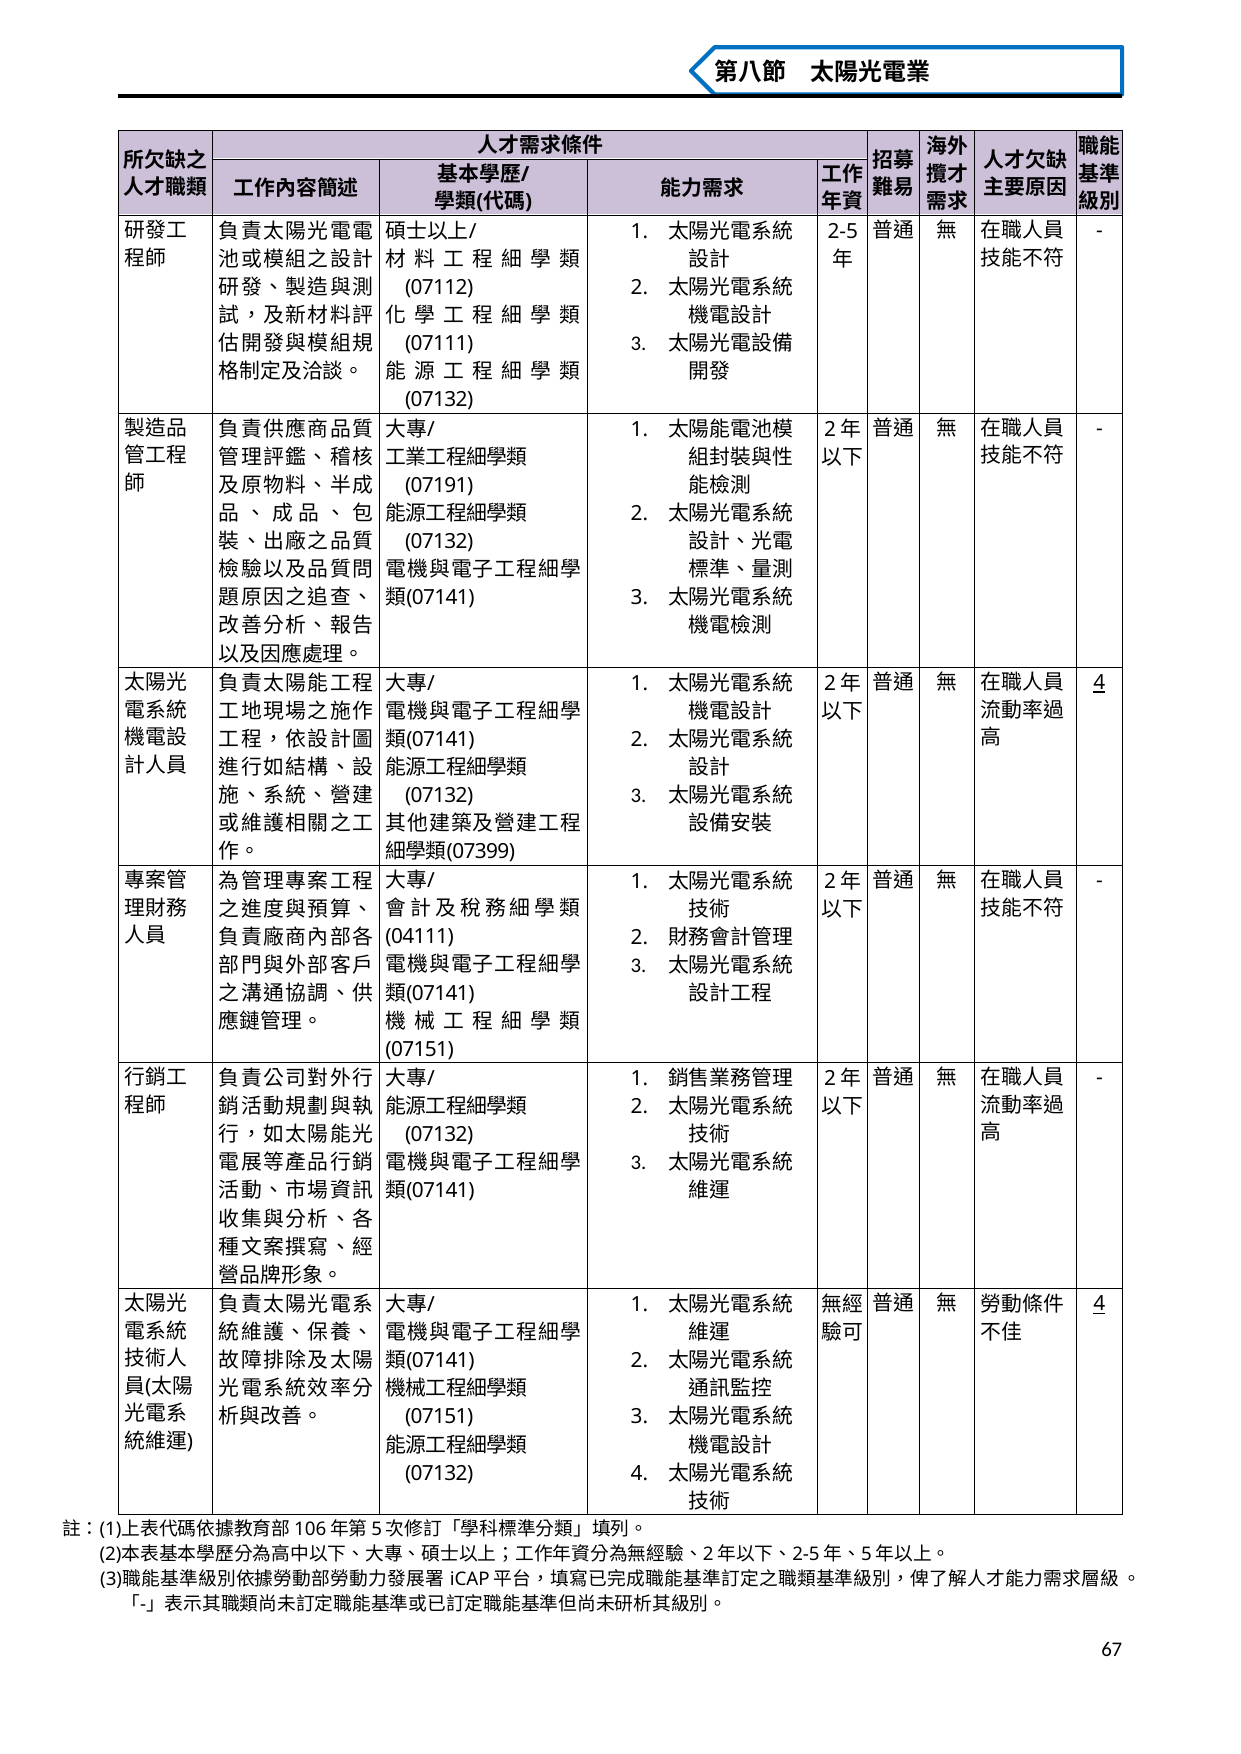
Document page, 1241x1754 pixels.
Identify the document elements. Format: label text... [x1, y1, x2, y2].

table_cell 太陽能電池模組封裝與性能檢測 太陽光電系統設計、光電標準、量測 太陽光電系統機電檢測 [588, 414, 817, 667]
table_cell 勞動條件不佳 [975, 1289, 1076, 1514]
table_cell 無 [920, 216, 974, 412]
table_cell - [1077, 1063, 1122, 1288]
table_cell 2年以下 [818, 414, 867, 667]
table_cell 無 [920, 414, 974, 667]
table_cell 大專/ 能源工程細學類(07132) 電機與電子工程細學類(07141) [380, 1063, 587, 1288]
table_header 人才需求條件 [213, 131, 867, 158]
table_cell 2年以下 [818, 1063, 867, 1288]
table_cell 大專/ 電機與電子工程細學類(07141) 機械工程細學類(07151) 能源工程細學類(07132) [380, 1289, 587, 1514]
table_cell 2年以下 [818, 668, 867, 864]
table_cell 無 [920, 866, 974, 1062]
table_cell 太陽光電系統技術 財務會計管理 太陽光電系統設計工程 [588, 866, 817, 1062]
table_cell 大專/ 工業工程細學類(07191) 能源工程細學類(07132) 電機與電子工程細學類(07141) [380, 414, 587, 667]
table_cell 無 [920, 1289, 974, 1514]
table_cell 普通 [868, 1063, 919, 1288]
text 註：(1)上表代碼依據教育部106年第5次修訂「學科標準分類」填列。 [62, 1515, 1122, 1540]
table_cell 製造品管工程師 [119, 414, 212, 667]
text (3)職能基準級別依據勞動部勞動力發展署iCAP平台，填寫已完成職能基準訂定之職類基準級別，俾了解人才能力需求層級。「-」表示其職類尚未訂定職能基準或已訂定職能基準但尚未研析其級別。 [62, 1565, 1122, 1615]
table_cell 在職人員技能不符 [975, 414, 1076, 667]
table_cell 2-5 年 [818, 216, 867, 412]
table_cell 普通 [868, 414, 919, 667]
table_cell 無經驗可 [818, 1289, 867, 1514]
table_cell 無 [920, 1063, 974, 1288]
table_cell 行銷工程師 [119, 1063, 212, 1288]
table_cell 普通 [868, 668, 919, 864]
table_cell 普通 [868, 1289, 919, 1514]
table_cell 在職人員技能不符 [975, 216, 1076, 412]
table_cell 負責供應商品質管理評鑑、稽核及原物料、半成品、成品、包裝、出廠之品質檢驗以及品質問題原因之追查、改善分析、報告以及因應處理。 [213, 414, 379, 667]
table_cell 太陽光電系統設計 太陽光電系統機電設計 太陽光電設備開發 [588, 216, 817, 412]
table_cell 專案管理財務人員 [119, 866, 212, 1062]
table_header 海外攬才需求 [920, 131, 974, 214]
table_cell 基本學歷/ 學類(代碼) [380, 160, 587, 214]
table_cell 太陽光電系統機電設計 太陽光電系統設計 太陽光電系統設備安裝 [588, 668, 817, 864]
table_cell 負責公司對外行銷活動規劃與執行，如太陽能光電展等產品行銷活動、市場資訊收集與分析、各種文案撰寫、經營品牌形象。 [213, 1063, 379, 1288]
table_cell - [1077, 866, 1122, 1062]
table_cell 2年以下 [818, 866, 867, 1062]
table_cell 碩士以上/ 材料工程細學類(07112) 化學工程細學類(07111) 能源工程細學類(07132) [380, 216, 587, 412]
table_cell 為管理專案工程之進度與預算、負責廠商內部各部門與外部客戶之溝通協調、供應鏈管理。 [213, 866, 379, 1062]
table_cell 在職人員流動率過高 [975, 1063, 1076, 1288]
table_cell 4 [1077, 668, 1122, 864]
text (2)本表基本學歷分為高中以下、大專、碩士以上；工作年資分為無經驗、2年以下、2-5年、5年以上。 [62, 1540, 1122, 1565]
table_cell 太陽光電系統維運 太陽光電系統通訊監控 太陽光電系統機電設計 太陽光電系統技術 [588, 1289, 817, 1514]
table_cell 太陽光電系統技術人員(太陽光電系統維運) [119, 1289, 212, 1514]
table_cell 普通 [868, 866, 919, 1062]
table_cell 能力需求 [588, 160, 817, 214]
table_cell 負責太陽光電電池或模組之設計研發、製造與測試，及新材料評估開發與模組規格制定及洽談。 [213, 216, 379, 412]
table_cell 負責太陽能工程工地現場之施作工程，依設計圖進行如結構、設施、系統、營建或維護相關之工作。 [213, 668, 379, 864]
table_cell 研發工程師 [119, 216, 212, 412]
table_cell 在職人員技能不符 [975, 866, 1076, 1062]
table_cell 4 [1077, 1289, 1122, 1514]
table_cell 大專/ 會計及稅務細學類(04111) 電機與電子工程細學類(07141) 機械工程細學類(07151) [380, 866, 587, 1062]
table_cell 工作內容簡述 [213, 160, 379, 214]
table_header 招募難易 [868, 131, 919, 214]
table_cell 無 [920, 668, 974, 864]
table_cell 普通 [868, 216, 919, 412]
table_cell - [1077, 216, 1122, 412]
table_cell 太陽光電系統機電設計人員 [119, 668, 212, 864]
table_header 所欠缺之 人才職類 [119, 131, 212, 214]
table_cell 工作 年資 [818, 160, 867, 214]
table_cell 大專/ 電機與電子工程細學類(07141) 能源工程細學類(07132) 其他建築及營建工程細學類(07399) [380, 668, 587, 864]
table_cell 在職人員流動率過高 [975, 668, 1076, 864]
table_cell - [1077, 414, 1122, 667]
table_cell 負責太陽光電系統維護、保養、故障排除及太陽光電系統效率分析與改善。 [213, 1289, 379, 1514]
table_header 職能基準級別 [1077, 131, 1122, 214]
table_cell 銷售業務管理 太陽光電系統技術 太陽光電系統維運 [588, 1063, 817, 1288]
table_header 人才欠缺 主要原因 [975, 131, 1076, 214]
